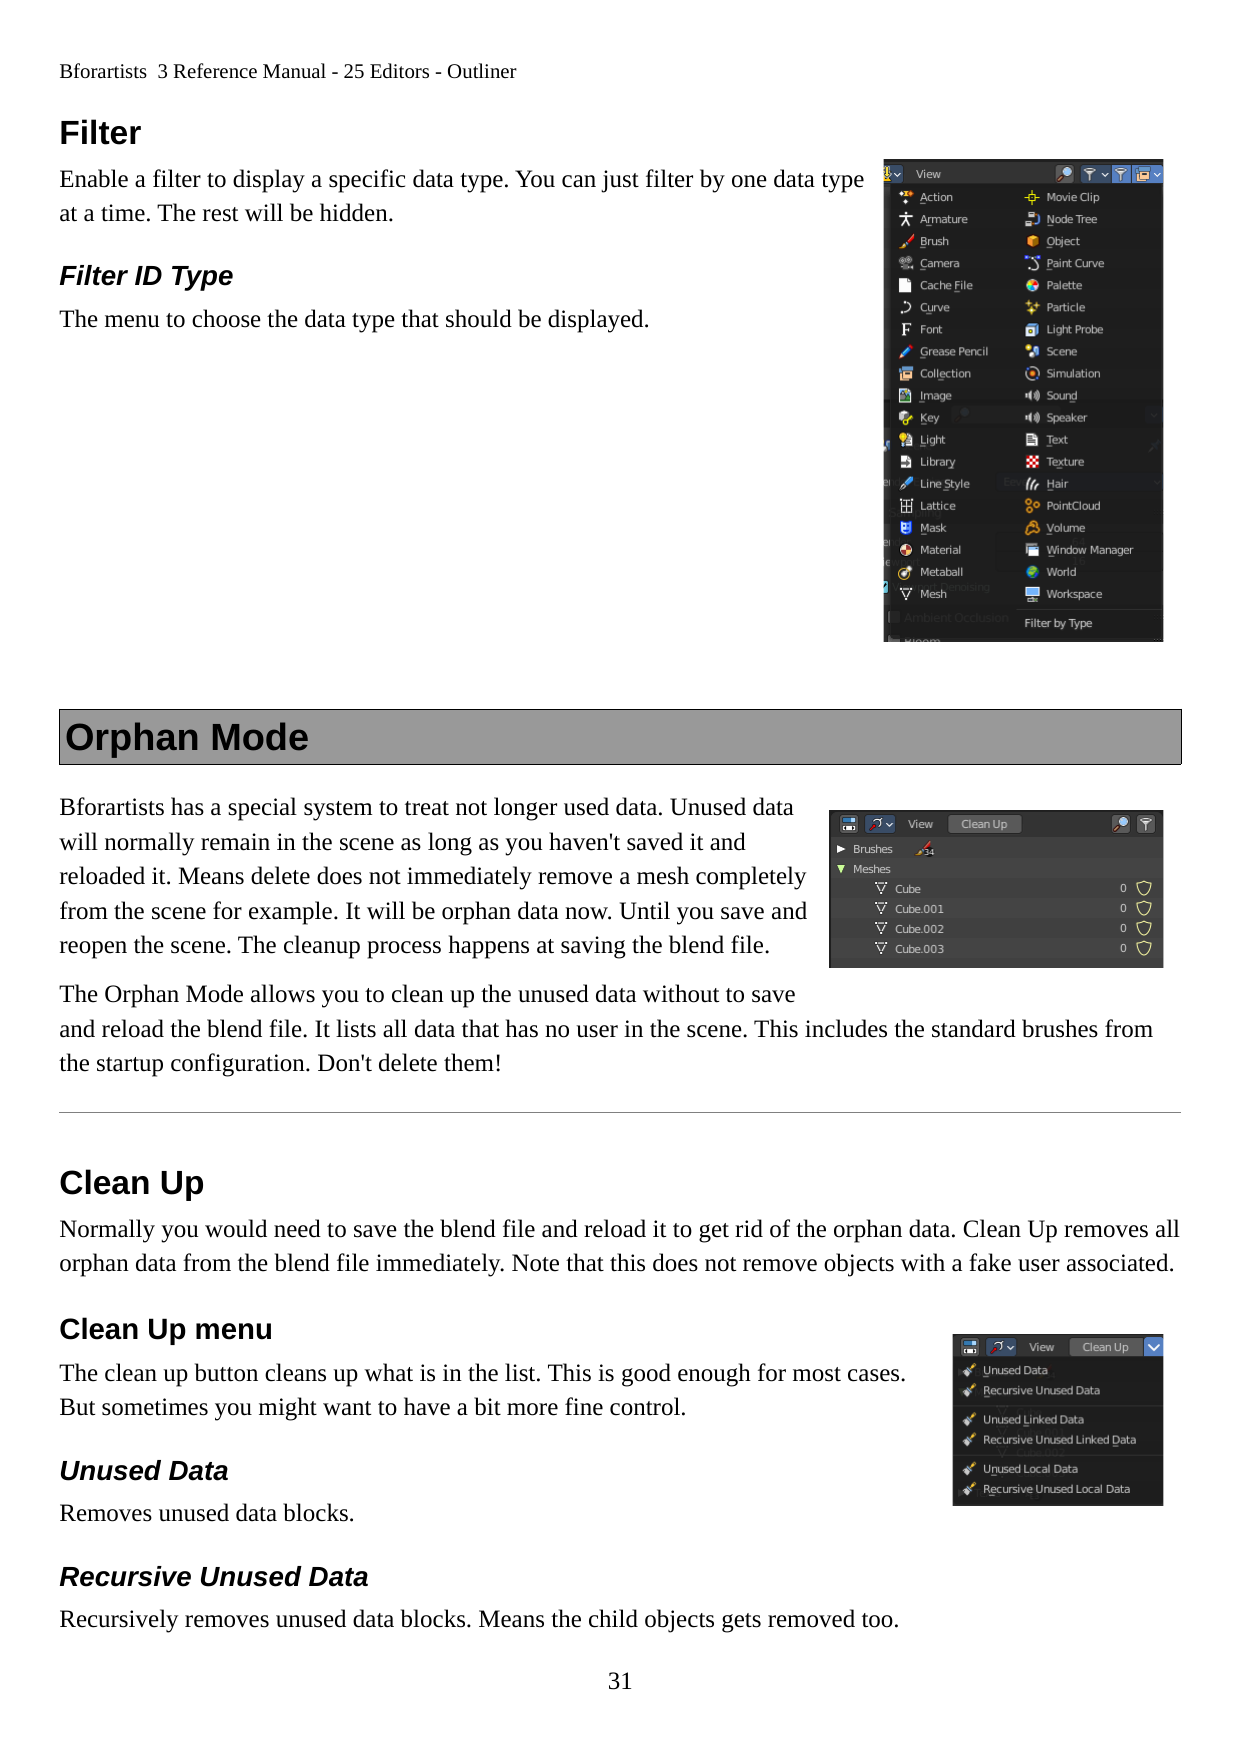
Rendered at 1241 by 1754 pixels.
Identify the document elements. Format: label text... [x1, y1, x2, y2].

subtitle Filter ID Type [59, 260, 883, 292]
text Recursively removes unused data blocks. Means the child objects gets removed too. [59, 1604, 1181, 1633]
text Removes unused data blocks. [59, 1498, 1181, 1527]
subtitle [1164, 260, 1181, 292]
picture [883, 159, 1164, 642]
text Normally you would need to save the blend file and reload it to get rid of the orphan data. Clean Up removes all orphan data from the blend file immediately. Note that this does not remove objects with a fake user associated. [59, 1214, 1181, 1277]
subtitle Filter [59, 113, 1181, 151]
picture [952, 1334, 1164, 1506]
subtitle Recursive Unused Data [59, 1560, 1181, 1592]
subtitle [1164, 1454, 1181, 1486]
subtitle Clean Up menu [59, 1312, 1181, 1346]
subtitle Clean Up [59, 1162, 1181, 1201]
subtitle Unused Data [59, 1454, 952, 1486]
text Bforartists has a special system to treat not longer used data. Unused data will normally remain in the scene as long as you haven't saved it and reloaded it. Means delete does not immediately remove a mesh completely from the scene for example. It will be orphan data now. Until you save and reopen the scene. The cleanup process happens at saving the blend file. [59, 792, 1181, 959]
picture [829, 810, 1164, 968]
text The clean up button cleans up what is in the list. This is good enough for most cases. But sometimes you might want to have a bit more fine control. [59, 1358, 952, 1421]
table_header Orphan Mode [60, 710, 1181, 764]
text The menu to choose the data type that should be displayed. [59, 304, 883, 333]
text Enable a filter to display a specific data type. You can just filter by one data type at a time. The rest will be hidden. [59, 164, 883, 227]
text The Orphan Mode allows you to clean up the unused data without to save and reload the blend file. It lists all data that has no user in the scene. This includes the standard brushes from the startup configuration. Don't delete them! [59, 979, 1181, 1077]
